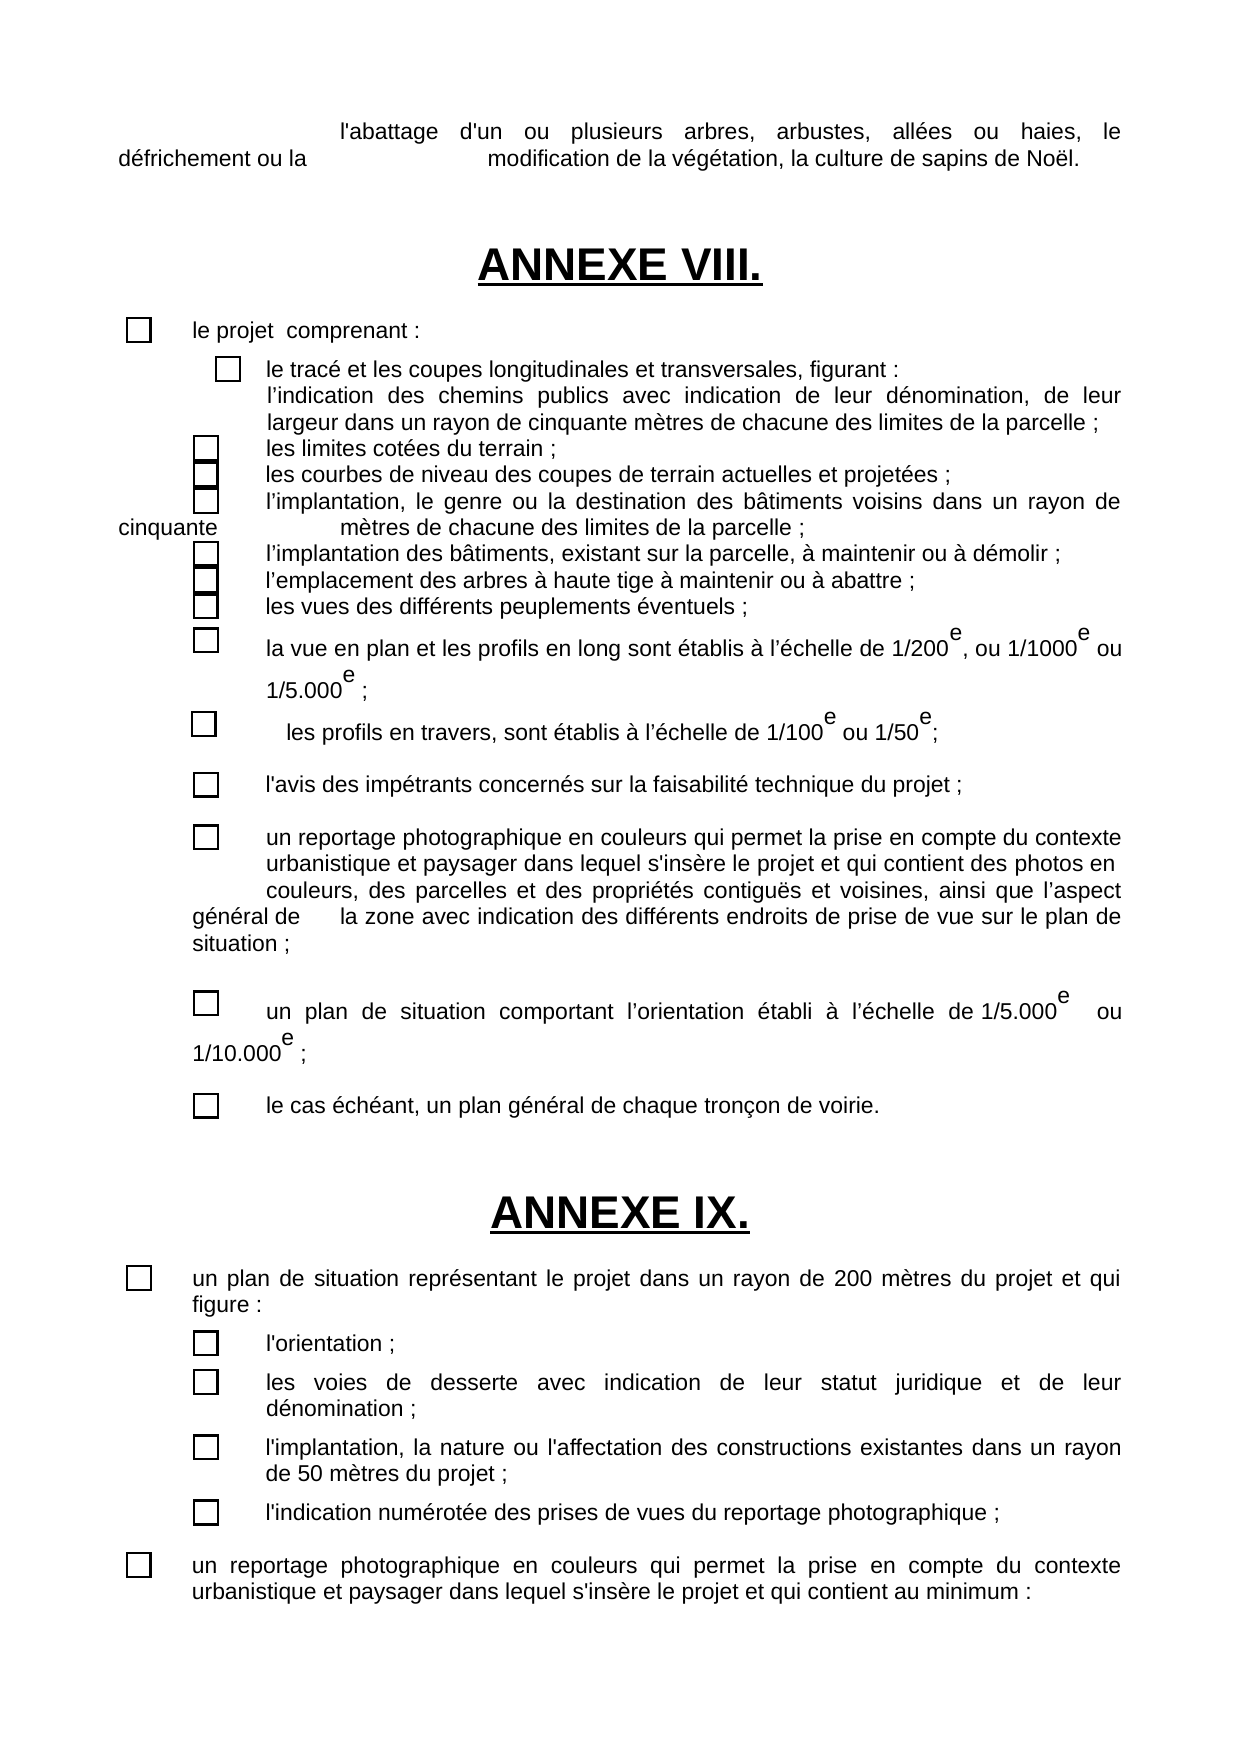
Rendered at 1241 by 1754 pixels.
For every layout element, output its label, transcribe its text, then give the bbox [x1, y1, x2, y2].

text les vues des différents peuplements éventuels ; [219, 593, 1122, 619]
text l’indication des chemins publics avec indication de leur dénomination, de leur largeur dans un rayon de cinquante mètres de chacune des limites de la parcelle ; [267, 382, 1122, 435]
text les courbes de niveau des coupes de terrain actuelles et projetées ; [219, 461, 1122, 488]
text ANNEXE VIII. [118, 238, 1122, 291]
text un plan de situation représentant le projet dans un rayon de 200 mètres du projet et qui figure : [118, 1265, 1122, 1317]
text l’emplacement des arbres à haute tige à maintenir ou à abattre ; [219, 567, 1122, 593]
text l'avis des impétrants concernés sur la faisabilité technique du projet ; [192, 771, 1122, 798]
text les voies de desserte avec indication de leur statut juridique et de leur dénomination ; [192, 1369, 1122, 1422]
text le tracé et les coupes longitudinales et transversales, figurant : [241, 356, 1122, 382]
text l’implantation, le genre ou la destination des bâtiments voisins dans un rayon de cinquante mètres de chacune des limites de la parcelle ; [118, 488, 1122, 540]
text ANNEXE IX. [118, 1186, 1122, 1238]
text l’implantation des bâtiments, existant sur la parcelle, à maintenir ou à démolir ; [118, 540, 1122, 567]
text un reportage photographique en couleurs qui permet la prise en compte du contexte urbanistique et paysager dans lequel s'insère le projet et qui contient des photos en couleurs, des parcelles et des propriétés contiguës et voisines, ainsi que l’aspect général de la zone avec indication des différents endroits de prise de vue sur le plan de situation ; [118, 824, 1122, 956]
text la vue en plan et les profils en long sont établis à l’échelle de 1/200e, ou 1/1000e ou 1/5.000e ; [192, 619, 1122, 703]
text le projet comprenant : [152, 317, 1122, 343]
text l'abattage d'un ou plusieurs arbres, arbustes, allées ou haies, le défrichement ou la modification de la végétation, la culture de sapins de Noël. [118, 118, 1122, 171]
text les limites cotées du terrain ; [219, 435, 1122, 461]
text le cas échéant, un plan général de chaque tronçon de voirie. [118, 1092, 1122, 1119]
text [118, 356, 215, 382]
text l'implantation, la nature ou l'affectation des constructions existantes dans un rayon de 50 mètres du projet ; [192, 1434, 1122, 1487]
text [118, 1330, 193, 1356]
text un plan de situation comportant l’orientation établi à l’échelle de 1/5.000e ou 1/10.000e ; [118, 982, 1122, 1066]
text l'orientation ; [219, 1330, 1122, 1356]
text l'indication numérotée des prises de vues du reportage photographique ; [219, 1499, 1122, 1526]
text les profils en travers, sont établis à l’échelle de 1/100e ou 1/50e; [189, 703, 1122, 745]
text un reportage photographique en couleurs qui permet la prise en compte du contexte urbanistique et paysager dans lequel s'insère le projet et qui contient au minimum : [118, 1552, 1122, 1605]
